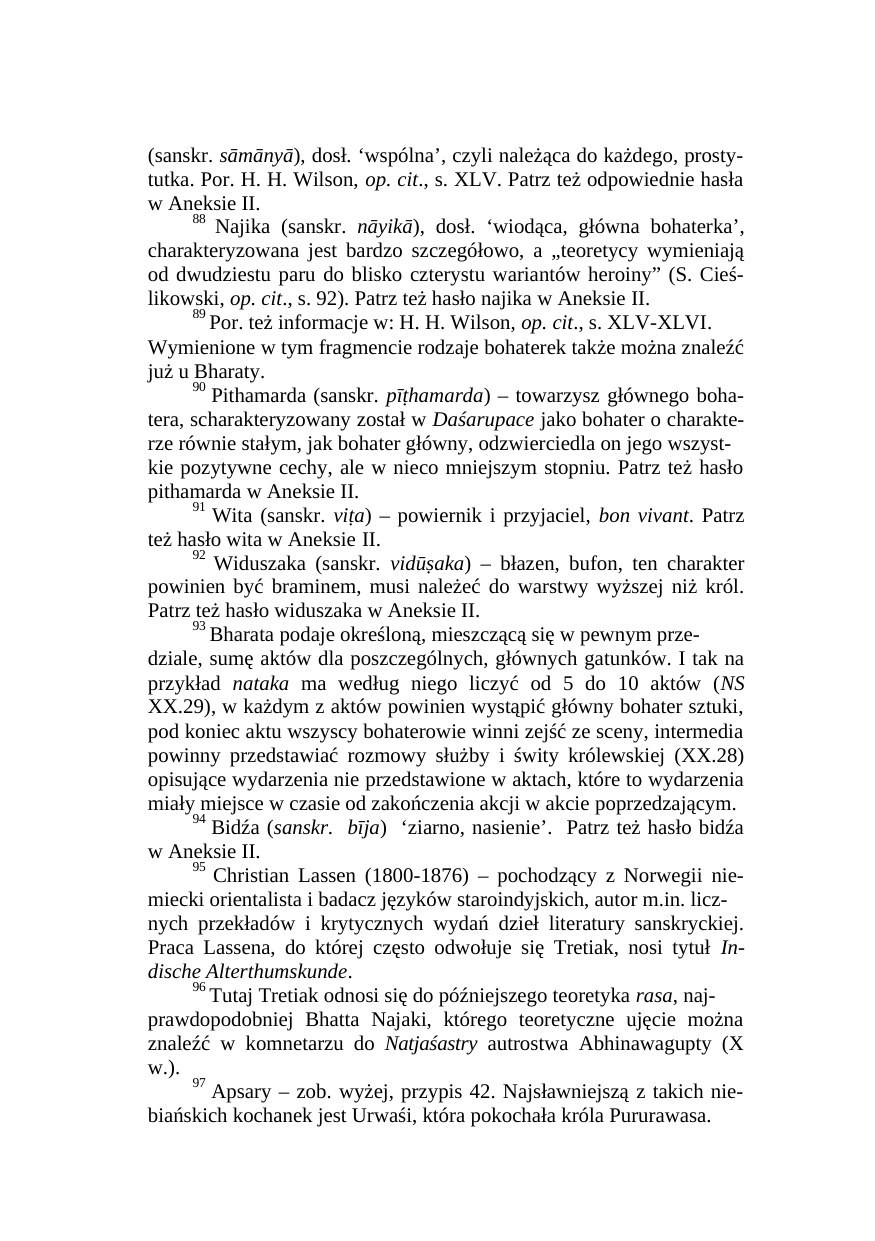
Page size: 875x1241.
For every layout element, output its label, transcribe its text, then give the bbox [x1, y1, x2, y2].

text dziale, sumę aktów dla poszczególnych, głównych gatunków. I tak na przykład nataka ma według niego liczyć od 5 do 10 aktów (NS XX.29), w każdym z aktów powinien wystąpić główny bohater sztuki, pod koniec aktu wszyscy bohaterowie winni zejść ze sceny, intermedia powinny przedstawiać rozmowy służby i świty królewskiej (XX.28) opisujące wydarzenia nie przedstawione w aktach, które to wydarzenia miały miejsce w czasie od zakończenia akcji w akcie poprzedzającym. [148, 646, 745, 815]
text kie pozytywne cechy, ale w nieco mniejszym stopniu. Patrz też hasło pithamarda w Aneksie II. [148, 455, 744, 503]
text 95 Christian Lassen (1800-1876) – pochodzący z Norwegii nie- miecki orientalista i badacz języków staroindyjskich, autor m.in. licz- [148, 863, 744, 911]
text 91 Wita (sanskr. viṭa) – powiernik i przyjaciel, bon vivant. Patrz też hasło wita w Aneksie II. [148, 503, 745, 551]
text Wymienione w tym fragmencie rodzaje bohaterek także można znaleźć już u Bharaty. [148, 334, 744, 383]
text 94 Bidźa (sanskr. bīja) ‘ziarno, nasienie’. Patrz też hasło bidźa w Aneksie II. [148, 815, 744, 863]
text prawdopodobniej Bhatta Najaki, którego teoretyczne ujęcie można znaleźć w komnetarzu do Natjaśastry autrostwa Abhinawagupty (X w.). [148, 1007, 743, 1079]
text 97 Apsary – zob. wyżej, przypis 42. Najsławniejszą z takich nie- biańskich kochanek jest Urwaśi, która pokochała króla Pururawasa. [148, 1079, 744, 1127]
text 93 Bharata podaje określoną, mieszczącą się w pewnym prze- [192, 623, 762, 646]
text 92 Widuszaka (sanskr. vidūṣaka) – błazen, bufon, ten charakter powinien być braminem, musi należeć do warstwy wyższej niż król. Patrz też hasło widuszaka w Aneksie II. [148, 551, 745, 623]
text (sanskr. sāmānyā), dosł. ‘wspólna’, czyli należąca do każdego, prosty- tutka. Por. H. H. Wilson, op. cit., s. XLV. Patrz też odpowiednie hasła w Aneksie II. [148, 142, 744, 215]
text nych przekładów i krytycznych wydań dzieł literatury sanskryckiej. Praca Lassena, do której często odwołuje się Tretiak, nosi tytuł In- dische Alterthumskunde. [148, 911, 745, 983]
text 88 Najika (sanskr. nāyikā), dosł. ‘wiodąca, główna bohaterka’, charakteryzowana jest bardzo szczegółowo, a „teoretycy wymieniają od dwudziestu paru do blisko czterystu wariantów heroiny” (S. Cieś- likowski, op. cit., s. 92). Patrz też hasło najika w Aneksie II. [148, 215, 745, 311]
text 89 Por. też informacje w: H. H. Wilson, op. cit., s. XLV-XLVI. [148, 311, 762, 334]
text 90 Pithamarda (sanskr. pīṭhamarda) – towarzysz głównego boha- tera, scharakteryzowany został w Daśarupace jako bohater o charakte- rze równie stałym, jak bohater główny, odzwierciedla on jego wszyst- [148, 383, 744, 455]
text 96 Tutaj Tretiak odnosi się do późniejszego teoretyka rasa, naj- [148, 983, 762, 1007]
